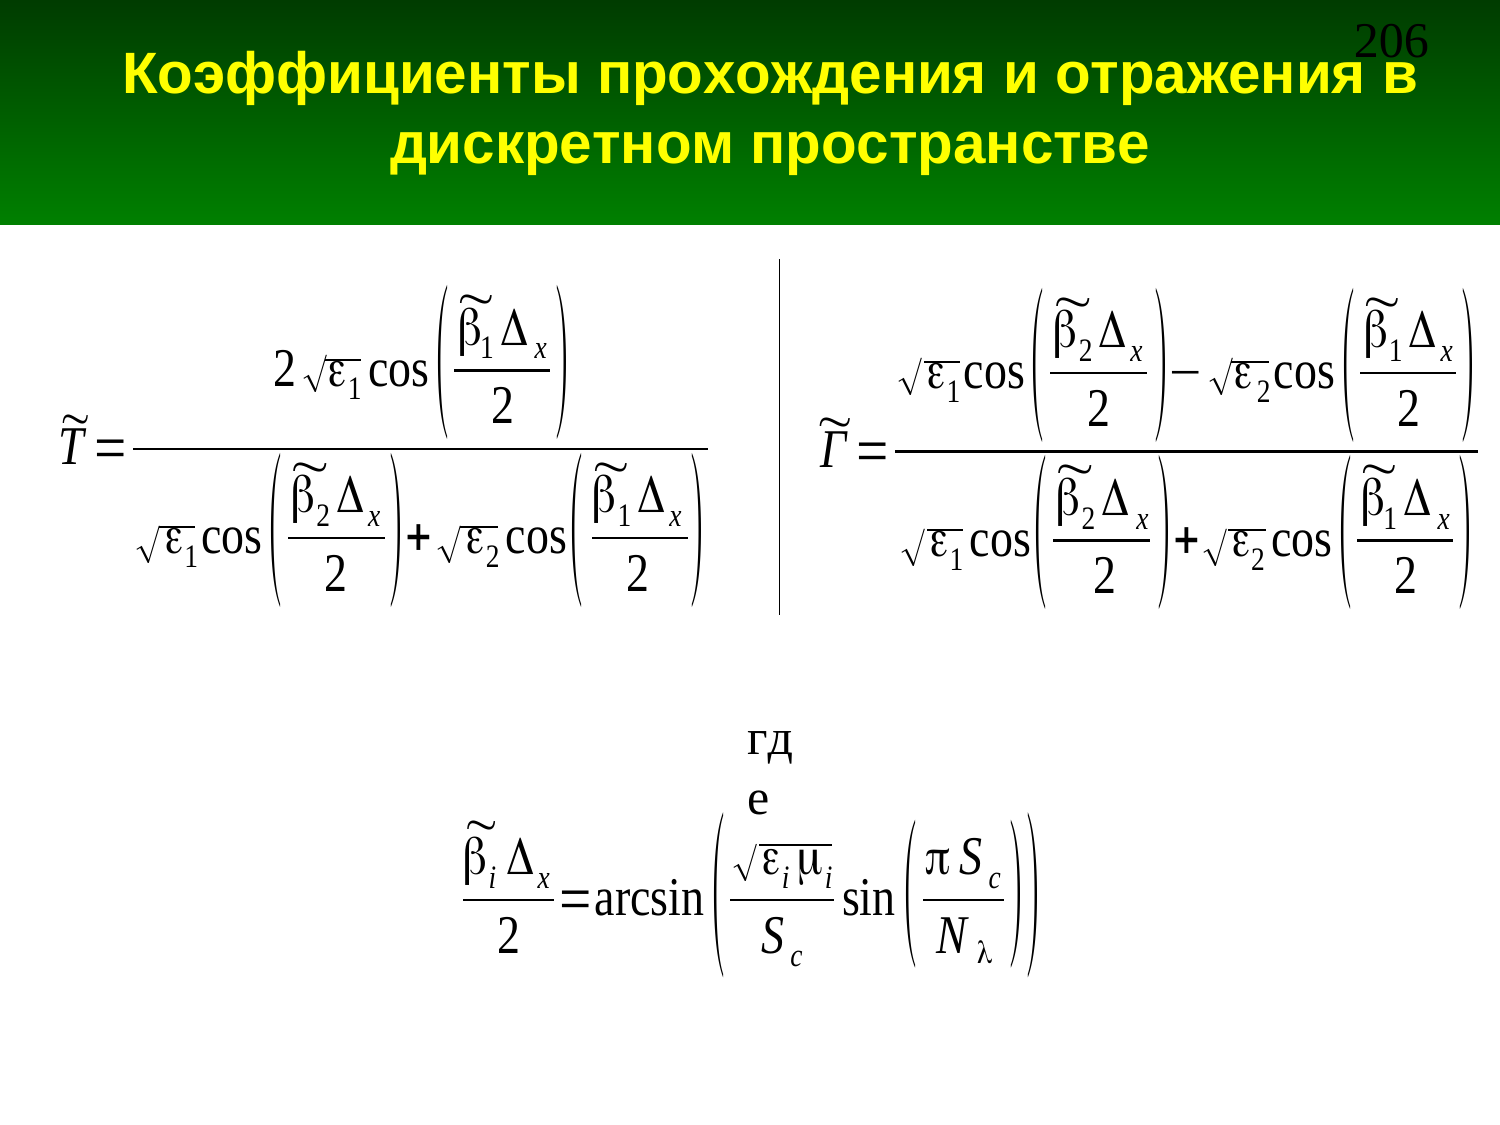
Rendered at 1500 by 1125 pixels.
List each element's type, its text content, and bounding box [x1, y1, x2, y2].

chart [448, 809, 1052, 981]
chart [803, 286, 1491, 615]
text_box где [732, 696, 828, 772]
title Коэффициенты прохождения и отражения в дискретном пространстве [100, 7, 1441, 204]
chart [46, 283, 721, 612]
